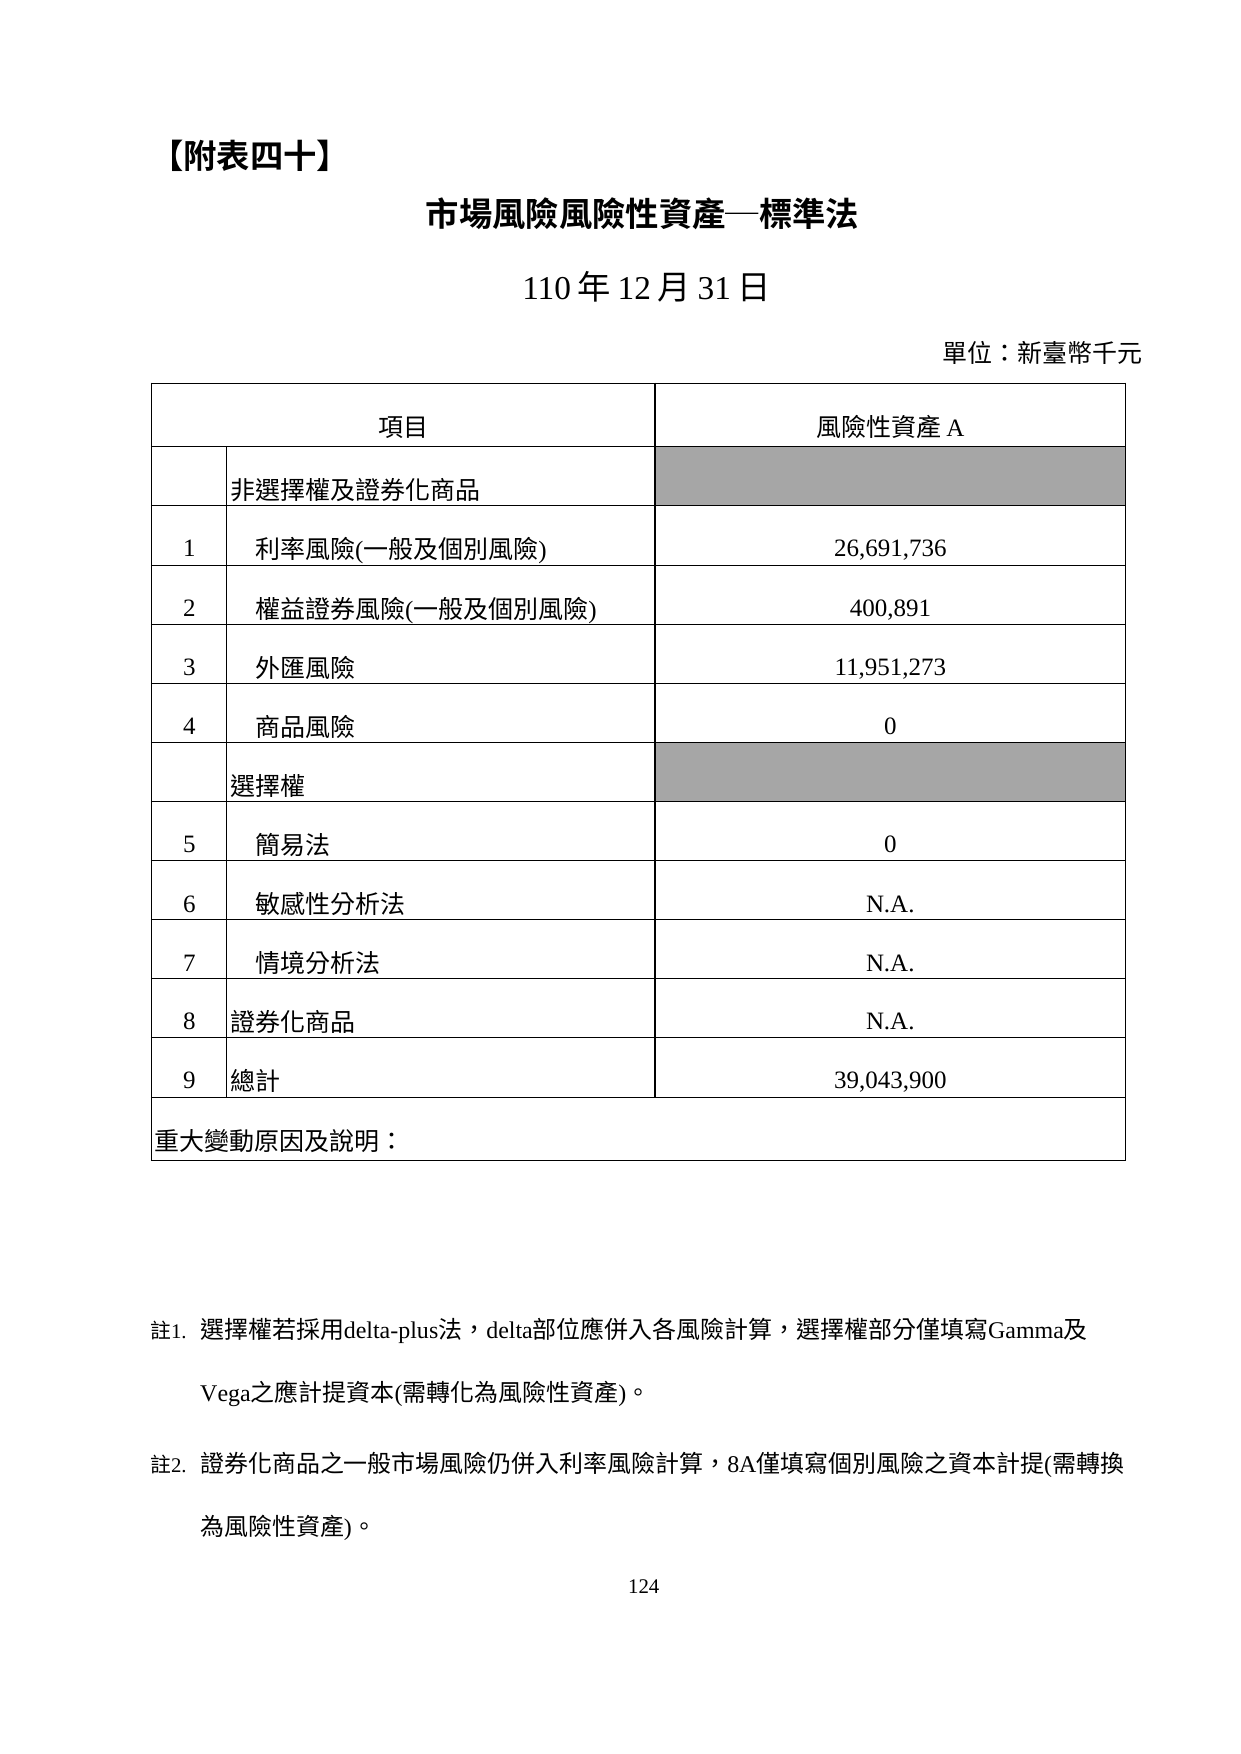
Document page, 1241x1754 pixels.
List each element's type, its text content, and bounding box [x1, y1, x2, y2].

table_cell 0 [656, 802, 1125, 860]
text 單位：新臺幣千元 [150, 334, 1143, 370]
table_cell 非選擇權及證券化商品 [227, 447, 654, 505]
table_cell 8 [152, 979, 226, 1037]
table_cell N.A. [656, 861, 1125, 919]
table_cell 400,891 [656, 566, 1125, 624]
table_cell N.A. [656, 920, 1125, 978]
table_cell [656, 743, 1125, 801]
table_cell 情境分析法 [227, 920, 654, 978]
table_cell 11,951,273 [656, 625, 1125, 683]
text 市場風險風險性資產─標準法 [150, 187, 1134, 236]
table_cell 39,043,900 [656, 1038, 1125, 1097]
table_cell 商品風險 [227, 684, 654, 742]
table_cell 簡易法 [227, 802, 654, 860]
table_cell 外匯風險 [227, 625, 654, 683]
table_cell 證券化商品 [227, 979, 654, 1037]
table_cell 3 [152, 625, 226, 683]
text 110年12月31日 [150, 261, 1143, 309]
table_cell 0 [656, 684, 1125, 742]
table_cell 6 [152, 861, 226, 919]
table_cell 4 [152, 684, 226, 742]
table_cell 重大變動原因及說明： [152, 1098, 1125, 1160]
table_cell 5 [152, 802, 226, 860]
subtitle 【附表四十】 [150, 112, 1137, 175]
table_cell 總計 [227, 1038, 654, 1097]
table_cell 1 [152, 506, 226, 565]
table_cell 26,691,736 [656, 506, 1125, 565]
table_cell 選擇權 [227, 743, 654, 801]
table_cell [152, 447, 226, 505]
list 證券化商品之一般市場風險仍併入利率風險計算，8A僅填寫個別風險之資本計提(需轉換為風險性資產)。 [150, 1420, 1137, 1545]
table_cell 敏感性分析法 [227, 861, 654, 919]
table_cell 2 [152, 566, 226, 624]
table_cell 7 [152, 920, 226, 978]
table_cell [656, 447, 1125, 505]
list 選擇權若採用delta-plus法，delta部位應併入各風險計算，選擇權部分僅填寫Gamma及Vega之應計提資本(需轉化為風險性資產)。 [150, 1286, 1137, 1411]
table_cell 利率風險(一般及個別風險) [227, 506, 654, 565]
table_cell N.A. [656, 979, 1125, 1037]
table_cell 權益證券風險(一般及個別風險) [227, 566, 654, 624]
table_cell 9 [152, 1038, 226, 1097]
table_header 項目 [152, 384, 654, 446]
table_header 風險性資產A [656, 384, 1125, 446]
table_cell [152, 743, 226, 801]
